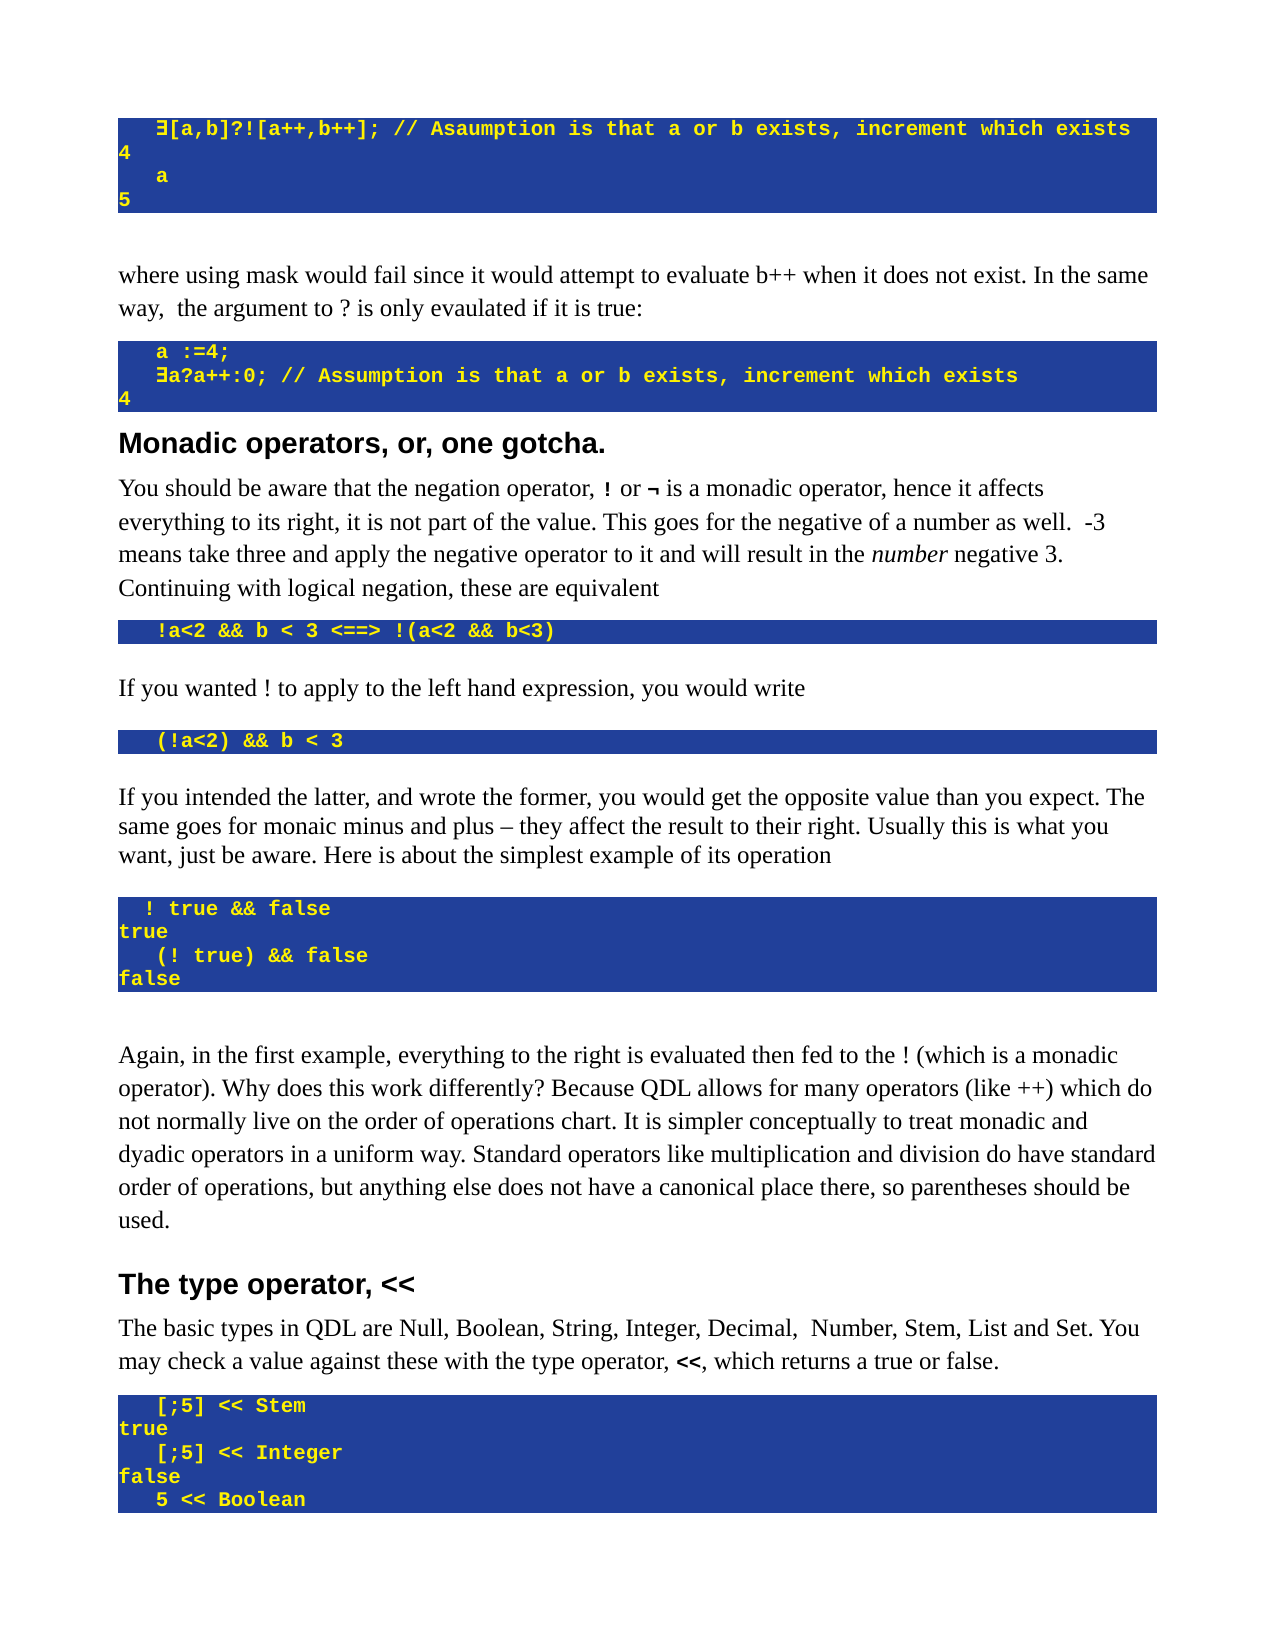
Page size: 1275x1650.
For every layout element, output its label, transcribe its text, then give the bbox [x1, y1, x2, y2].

text 5 << Boolean [118, 1489, 1157, 1513]
text false [118, 1466, 1157, 1489]
text [;5] << Integer [118, 1442, 1157, 1466]
text true [118, 921, 1157, 945]
text (! true) && false [118, 945, 1157, 968]
text a [118, 165, 1157, 189]
text ! true && false [118, 897, 1157, 921]
text ∃a?a++:0; // Assumption is that a or b exists, increment which exists [118, 364, 1157, 388]
text The basic types in QDL are Null, Boolean, String, Integer, Decimal, Number, Stem, List and Set. You may check a value against these with the type operator, <<, which returns a true or false. [118, 1313, 1157, 1376]
text 4 [118, 142, 1157, 165]
text If you wanted ! to apply to the left hand expression, you would write [118, 673, 1157, 701]
text You should be aware that the negation operator, ! or ¬ is a monadic operator, hence it affects everything to its right, it is not part of the value. This goes for the negative of a number as well. -3 means take three and apply the negative operator to it and will result in the number negative 3. Continuing with logical negation, these are equivalent [118, 473, 1157, 601]
text If you intended the latter, and wrote the former, you would get the opposite value than you expect. The same goes for monaic minus and plus – they affect the result to their right. Usually this is what you want, just be aware. Here is about the simplest example of its operation [118, 782, 1157, 897]
text 5 [118, 189, 1157, 213]
text a :=4; [118, 341, 1157, 364]
text [;5] << Stem [118, 1395, 1157, 1418]
text !a<2 && b < 3 <==> !(a<2 && b<3) [118, 620, 1157, 644]
text true [118, 1418, 1157, 1442]
subtitle The type operator, << [118, 1267, 1157, 1301]
text false [118, 968, 1157, 992]
subtitle Monadic operators, or, one gotcha. [118, 426, 1157, 460]
text Again, in the first example, everything to the right is evaluated then fed to the ! (which is a monadic operator). Why does this work differently? Because QDL allows for many operators (like ++) which do not normally live on the order of operations chart. It is simpler conceptually to treat monadic and dyadic operators in a uniform way. Standard operators like multiplication and division do have standard order of operations, but anything else does not have a canonical place there, so parentheses should be used. [118, 1040, 1157, 1233]
text where using mask would fail since it would attempt to evaluate b++ when it does not exist. In the same way, the argument to ? is only evaulated if it is true: [118, 260, 1157, 322]
text (!a<2) && b < 3 [118, 730, 1157, 754]
text 4 [118, 388, 1157, 412]
text ∃[a,b]?![a++,b++]; // Asaumption is that a or b exists, increment which exists [118, 118, 1157, 142]
